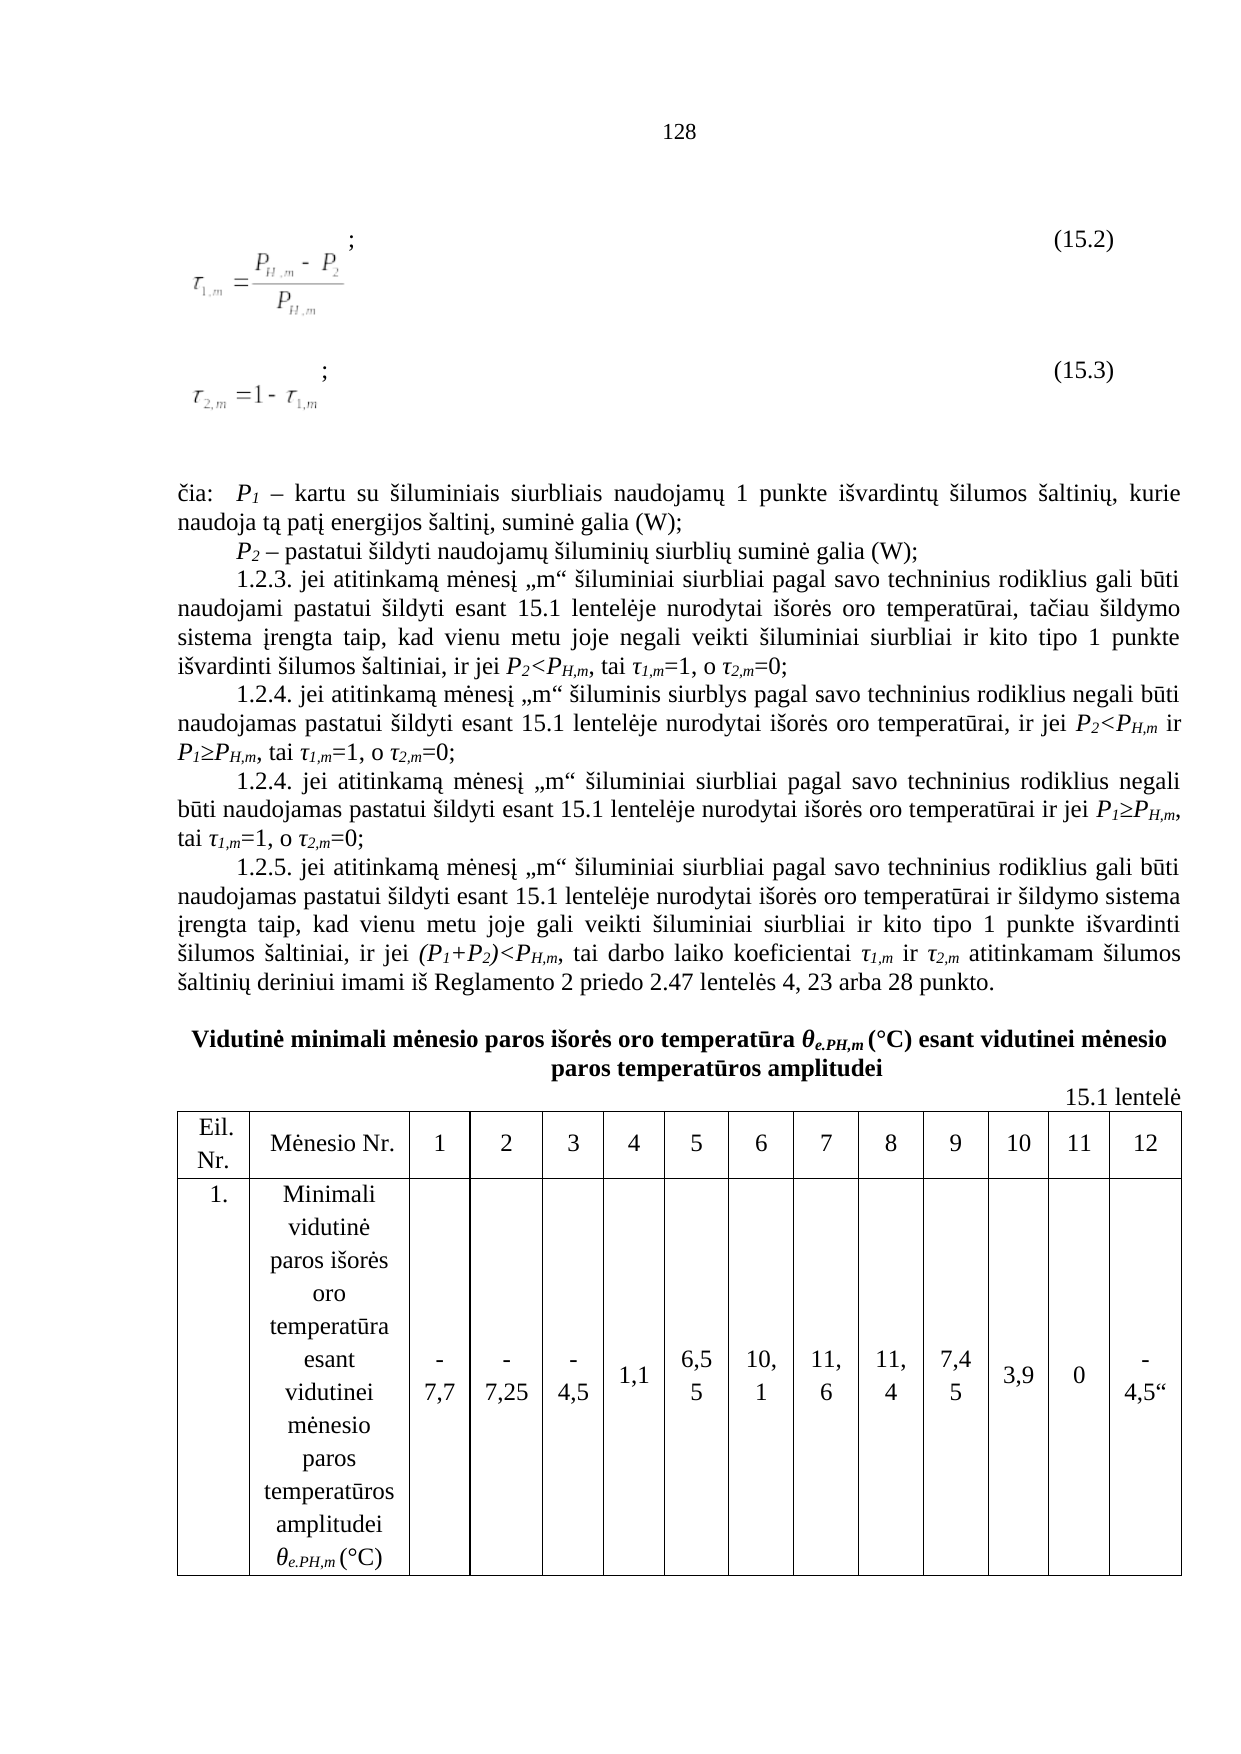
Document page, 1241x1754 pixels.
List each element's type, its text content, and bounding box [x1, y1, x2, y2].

table_cell 1,1 [604, 1179, 664, 1575]
table_cell -7,7 [410, 1179, 469, 1575]
table_cell 11,6 [794, 1179, 858, 1575]
table_cell 6,55 [665, 1179, 728, 1575]
table_header 1 [410, 1112, 469, 1178]
text Vidutinė minimali mėnesio paros išorės oro temperatūra θe.PH,m (°C) esant vidutinei mėnesio paros temperatūros amplitudei [177, 1024, 1181, 1082]
table_header 3 [543, 1112, 603, 1178]
table_header Eil. Nr. [178, 1112, 249, 1178]
table_header Mėnesio Nr. [250, 1112, 409, 1178]
table_header 2 [471, 1112, 542, 1178]
table_header 9 [924, 1112, 988, 1178]
table_header 8 [859, 1112, 923, 1178]
table_header 12 [1110, 1112, 1181, 1178]
table_cell 10,1 [729, 1179, 793, 1575]
text ; (15.2) [188, 224, 1181, 323]
table_cell -4,5“ [1110, 1179, 1181, 1575]
table_header 6 [729, 1112, 793, 1178]
table_cell -7,25 [471, 1179, 542, 1575]
table_cell Minimali vidutinė paros išorės oro temperatūra esant vidutinei mėnesio paros temperatūros amplitudei θe.PH,m (°C) [250, 1179, 409, 1575]
text 15.1 lentelė [177, 1082, 1181, 1111]
text 1.2.3. jei atitinkamą mėnesį „m“ šiluminiai siurbliai pagal savo techninius rodiklius gali būti naudojami pastatui šildyti esant 15.1 lentelėje nurodytai išorės oro temperatūrai, tačiau šildymo sistema įrengta taip, kad vienu metu joje negali veikti šiluminiai siurbliai ir kito tipo 1 punkte išvardinti šilumos šaltiniai, ir jei P2<PH,m, tai τ1,m=1, o τ2,m=0; [177, 564, 1181, 679]
text 1.2.5. jei atitinkamą mėnesį „m“ šiluminiai siurbliai pagal savo techninius rodiklius gali būti naudojamas pastatui šildyti esant 15.1 lentelėje nurodytai išorės oro temperatūrai ir šildymo sistema įrengta taip, kad vienu metu joje gali veikti šiluminiai siurbliai ir kito tipo 1 punkte išvardinti šilumos šaltiniai, ir jei (P1+P2)<PH,m, tai darbo laiko koeficientai τ1,m ir τ2,m atitinkamam šilumos šaltinių deriniui imami iš Reglamento 2 priedo 2.47 lentelės 4, 23 arba 28 punkto. [177, 852, 1181, 996]
table_cell 7,45 [924, 1179, 988, 1575]
table_cell 3,9 [989, 1179, 1048, 1575]
text 1.2.4. jei atitinkamą mėnesį „m“ šiluminiai siurbliai pagal savo techninius rodiklius negali būti naudojamas pastatui šildyti esant 15.1 lentelėje nurodytai išorės oro temperatūrai ir jei P1≥PH,m, tai τ1,m=1, o τ2,m=0; [177, 766, 1181, 852]
table_header 10 [989, 1112, 1048, 1178]
table_header 7 [794, 1112, 858, 1178]
text čia: P1 – kartu su šiluminiais siurbliais naudojamų 1 punkte išvardintų šilumos šaltinių, kurie naudoja tą patį energijos šaltinį, suminė galia (W); [177, 478, 1181, 536]
table_cell 11,4 [859, 1179, 923, 1575]
table_cell 1. [178, 1179, 249, 1575]
text ; (15.3) [188, 356, 1181, 416]
table_header 5 [665, 1112, 728, 1178]
table_header 11 [1049, 1112, 1109, 1178]
table_header 4 [604, 1112, 664, 1178]
text P2 – pastatui šildyti naudojamų šiluminių siurblių suminė galia (W); [177, 536, 1181, 564]
text 1.2.4. jei atitinkamą mėnesį „m“ šiluminis siurblys pagal savo techninius rodiklius negali būti naudojamas pastatui šildyti esant 15.1 lentelėje nurodytai išorės oro temperatūrai, ir jei P2<PH,m ir P1≥PH,m, tai τ1,m=1, o τ2,m=0; [177, 679, 1181, 766]
table_cell 0 [1049, 1179, 1109, 1575]
table_cell -4,5 [543, 1179, 603, 1575]
